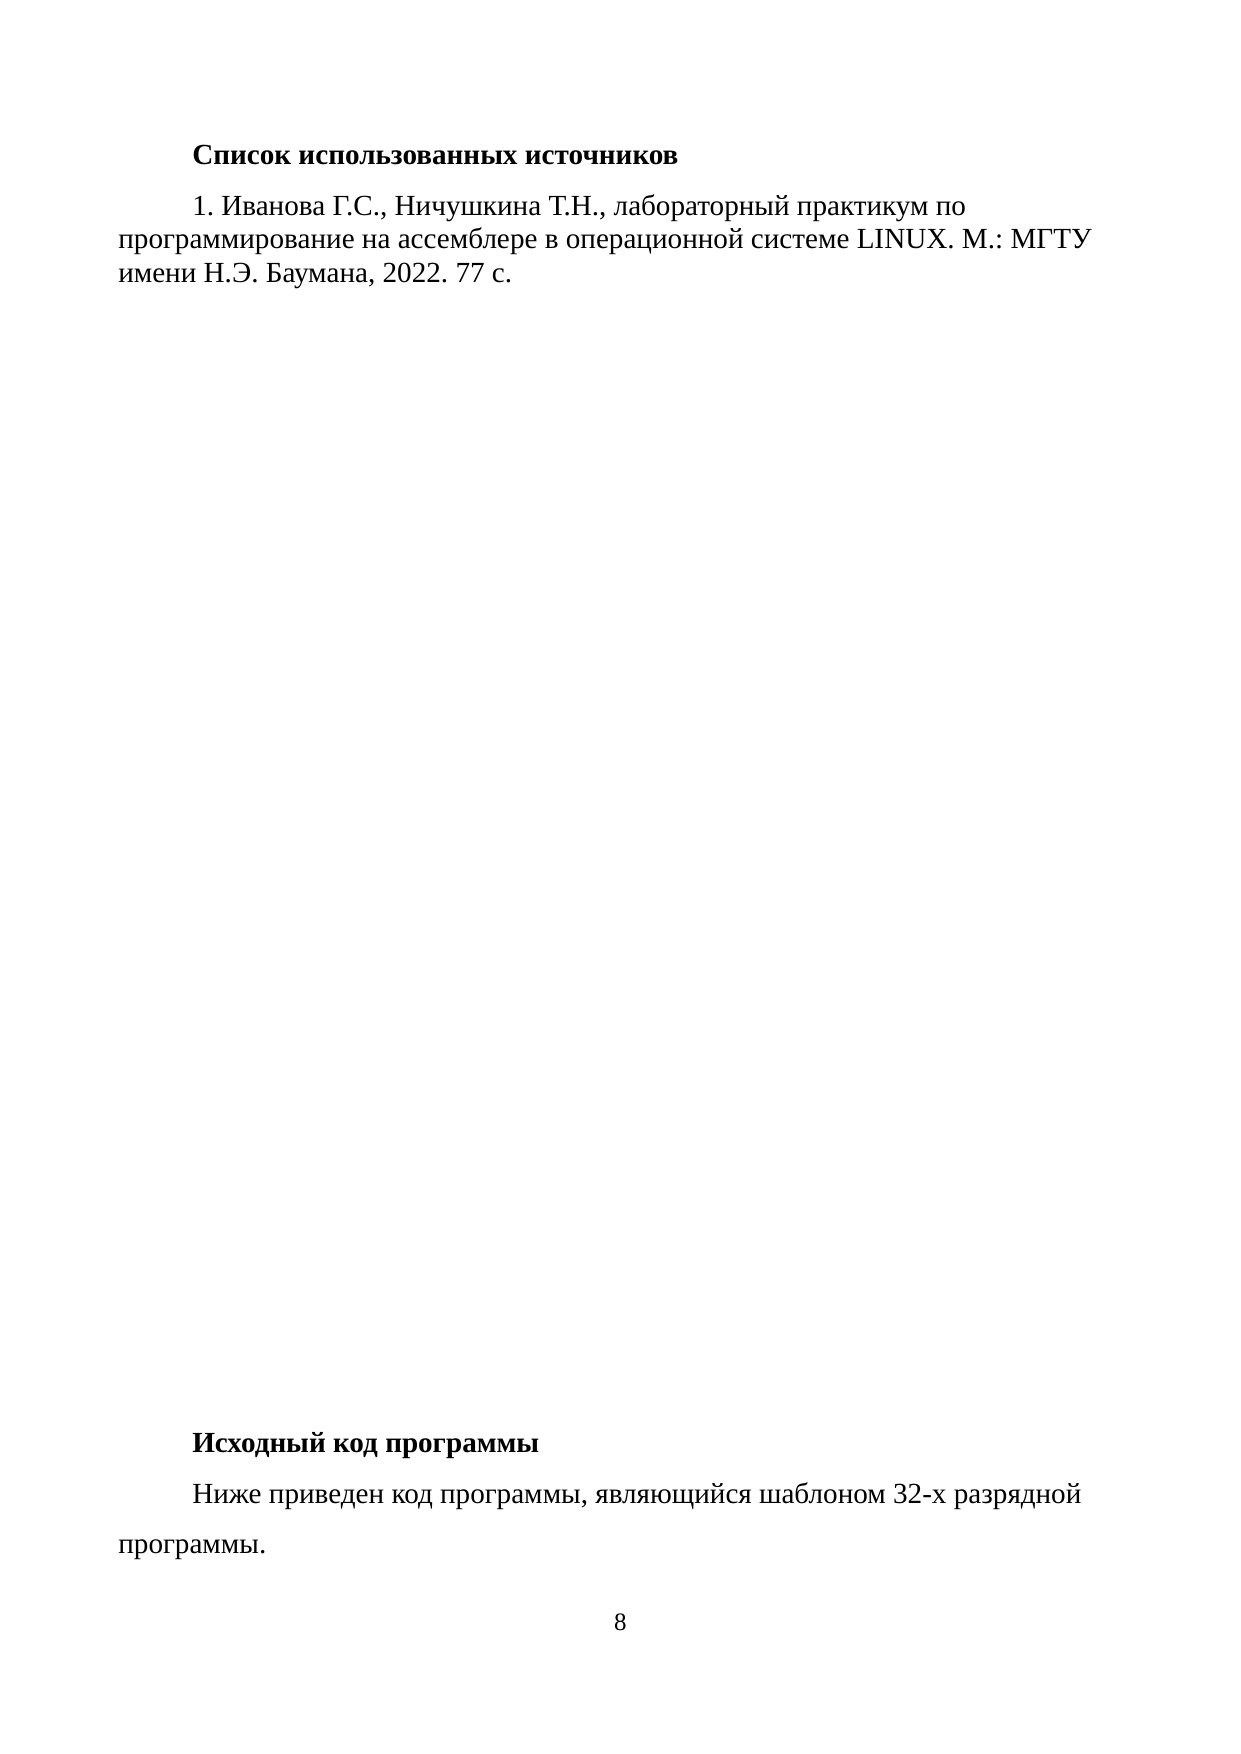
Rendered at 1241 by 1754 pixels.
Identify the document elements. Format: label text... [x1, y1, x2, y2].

subtitle Список использованных источников [118, 118, 1122, 176]
text Ниже приведен код программы, являющийся шаблоном 32-х разрядной программы. [118, 1476, 1122, 1560]
subtitle Исходный код программы [118, 1406, 1122, 1464]
text 1. Иванова Г.С., Ничушкина Т.Н., лабораторный практикум по программирование на ассемблере в операционной системе LINUX. М.: МГТУ имени Н.Э. Баумана, 2022. 77 с. [118, 188, 1122, 289]
